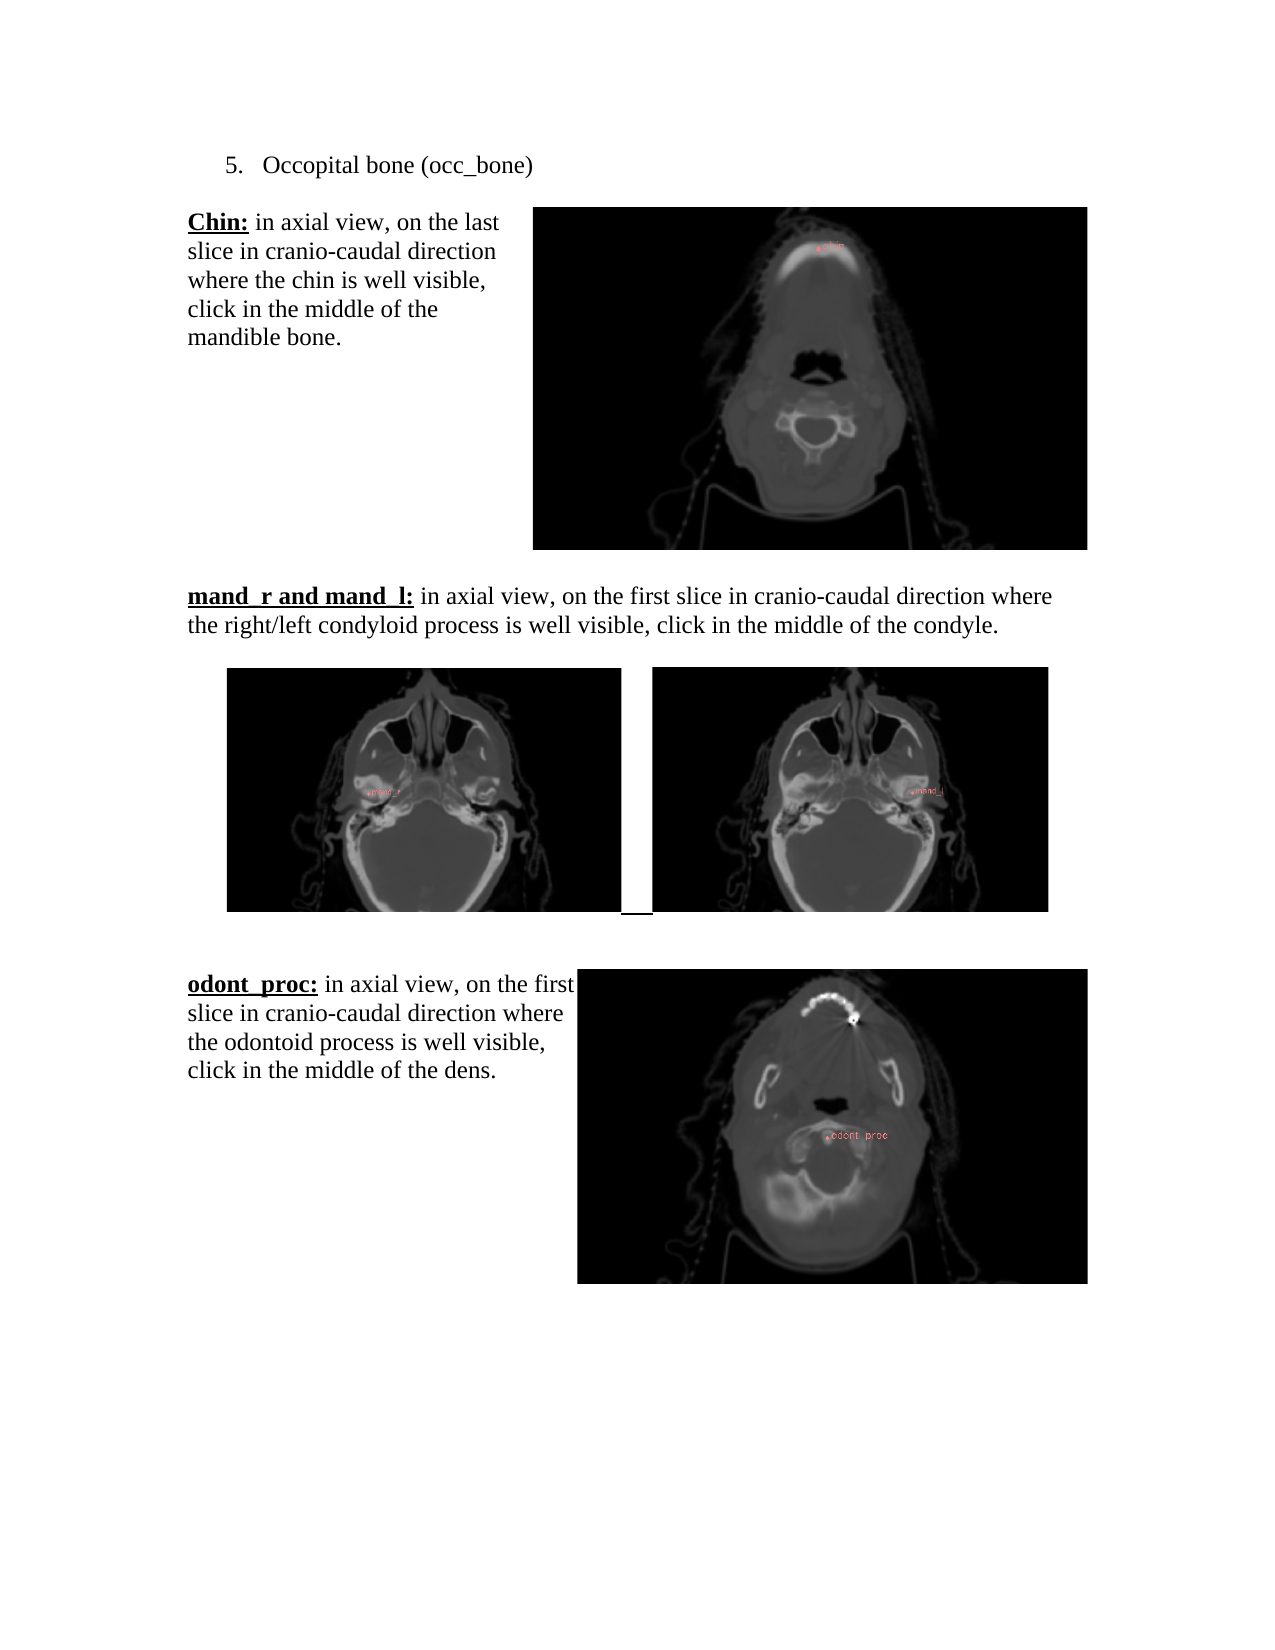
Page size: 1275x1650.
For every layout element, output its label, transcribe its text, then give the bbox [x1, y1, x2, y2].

picture [532, 207, 1088, 550]
picture [226, 668, 622, 912]
picture [652, 667, 1049, 912]
text odont_proc: in axial view, on the first slice in cranio-caudal direction where the odontoid process is well visible, click in the middle of the dens. [187, 969, 577, 1084]
list Occopital bone (occ_bone) [225, 150, 1087, 207]
picture [577, 969, 1088, 1284]
text Chin: in axial view, on the last slice in cranio-caudal direction where the chin is well visible, click in the middle of the mandible bone. [187, 207, 532, 351]
text mand_r and mand_l: in axial view, on the first slice in cranio-caudal direction where the right/left condyloid process is well visible, click in the middle of the condyle. [187, 581, 1087, 639]
